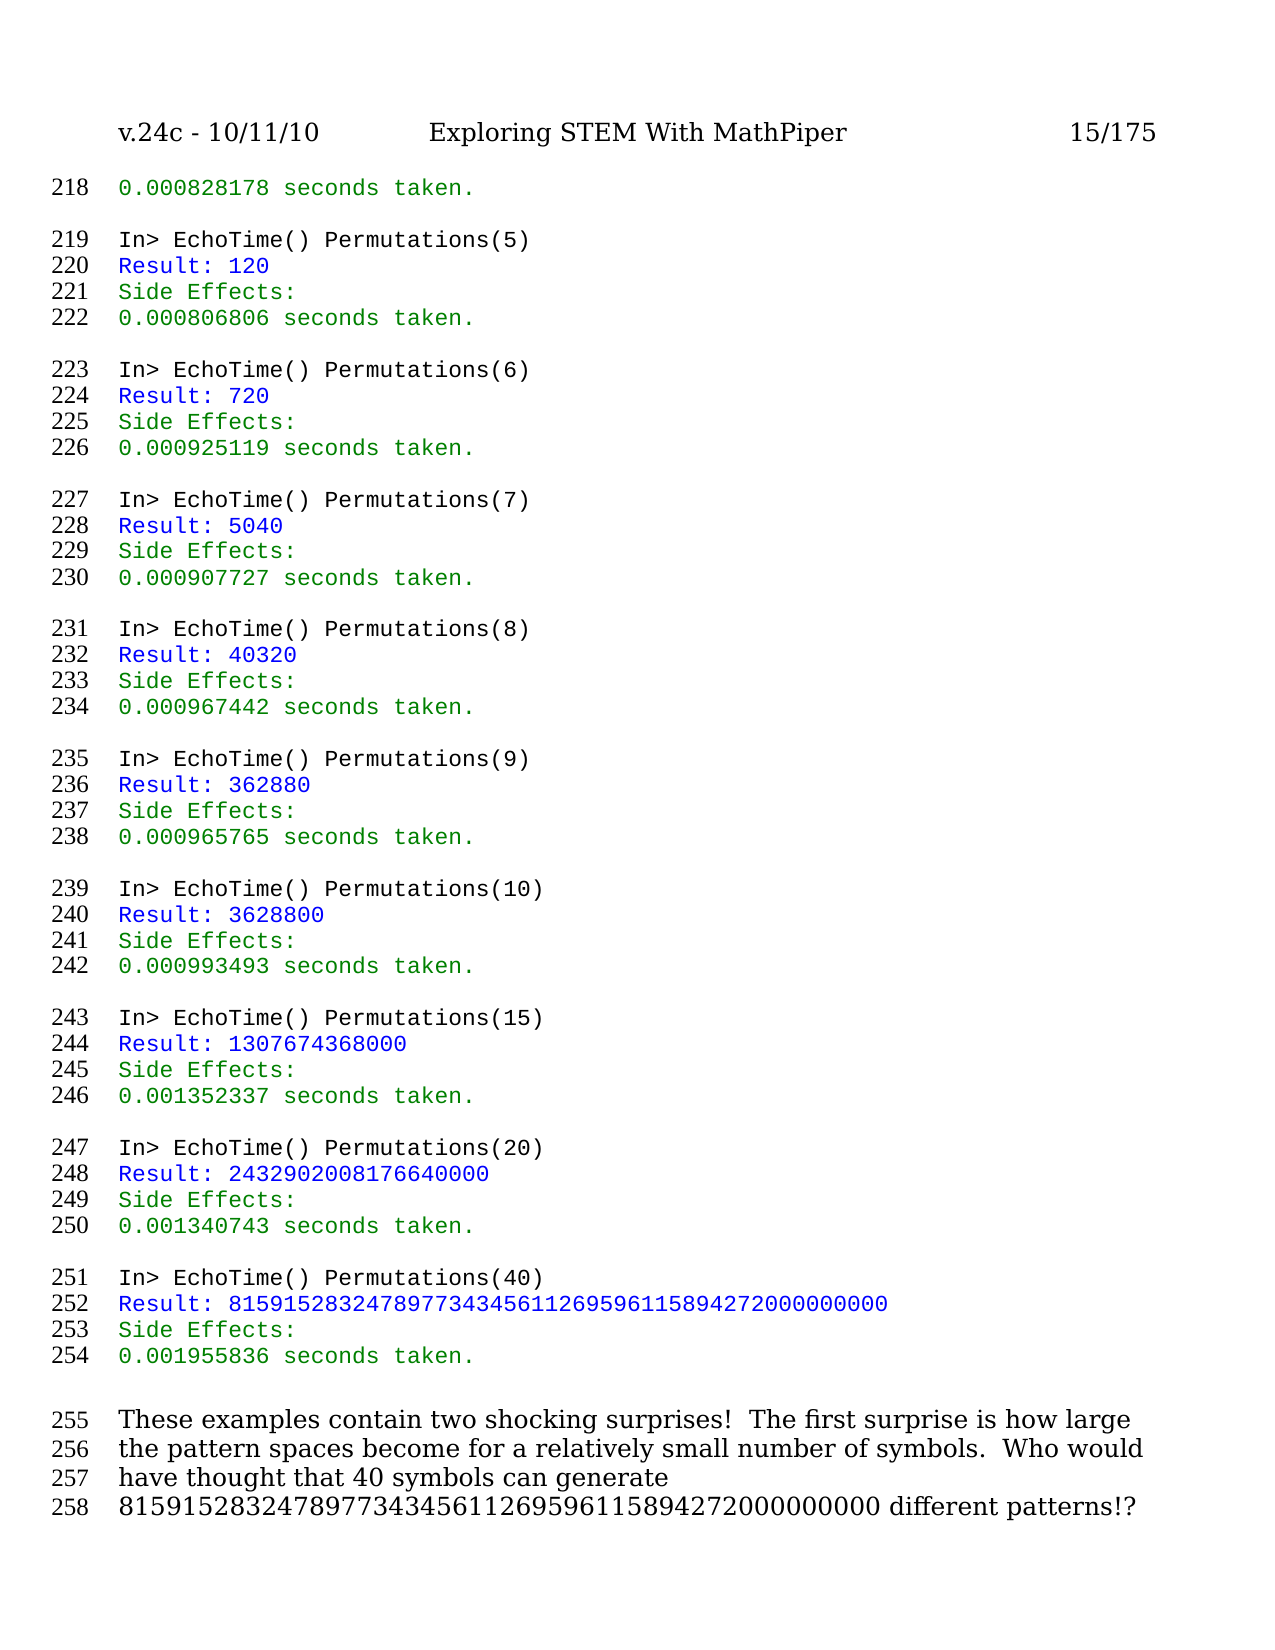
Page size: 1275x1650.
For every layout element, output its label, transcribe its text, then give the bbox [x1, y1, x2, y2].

text 0.000828178 seconds taken. [118, 177, 1157, 203]
text In> EchoTime() Permutations(10) [118, 877, 1157, 903]
text Result: 40320 [118, 644, 1157, 669]
text 0.000967442 seconds taken. [118, 696, 1157, 721]
text 0.000806806 seconds taken. [118, 306, 1157, 332]
text Side Effects: [118, 1188, 1157, 1214]
text Result: 1307674368000 [118, 1033, 1157, 1059]
text Side Effects: [118, 1059, 1157, 1084]
text Side Effects: [118, 1318, 1157, 1344]
text In> EchoTime() Permutations(20) [118, 1136, 1157, 1162]
text 0.001340743 seconds taken. [118, 1214, 1157, 1240]
text Side Effects: [118, 410, 1157, 436]
text Side Effects: [118, 669, 1157, 696]
text 0.001352337 seconds taken. [118, 1084, 1157, 1111]
text In> EchoTime() Permutations(8) [118, 618, 1157, 644]
text In> EchoTime() Permutations(5) [118, 229, 1157, 254]
text Result: 120 [118, 254, 1157, 281]
text 0.000907727 seconds taken. [118, 566, 1157, 592]
text Side Effects: [118, 929, 1157, 955]
text Result: 2432902008176640000 [118, 1162, 1157, 1188]
text In> EchoTime() Permutations(9) [118, 747, 1157, 773]
text In> EchoTime() Permutations(6) [118, 358, 1157, 384]
text 0.000993493 seconds taken. [118, 955, 1157, 981]
text Side Effects: [118, 540, 1157, 566]
text Side Effects: [118, 799, 1157, 825]
text Result: 5040 [118, 514, 1157, 540]
text In> EchoTime() Permutations(7) [118, 488, 1157, 514]
text 0.000925119 seconds taken. [118, 436, 1157, 462]
text Result: 362880 [118, 773, 1157, 799]
text In> EchoTime() Permutations(40) [118, 1266, 1157, 1292]
text Result: 815915283247897734345611269596115894272000000000 [118, 1292, 1157, 1318]
text Side Effects: [118, 281, 1157, 306]
text Result: 3628800 [118, 903, 1157, 929]
text These examples contain two shocking surprises! The first surprise is how large the pattern spaces become for a relatively small number of symbols. Who would have thought that 40 symbols can generate 815915283247897734345611269596115894272000000000 different patterns!? [118, 1405, 1157, 1521]
text 0.000965765 seconds taken. [118, 825, 1157, 851]
text In> EchoTime() Permutations(15) [118, 1007, 1157, 1033]
text 0.001955836 seconds taken. [118, 1344, 1157, 1370]
text Result: 720 [118, 384, 1157, 410]
